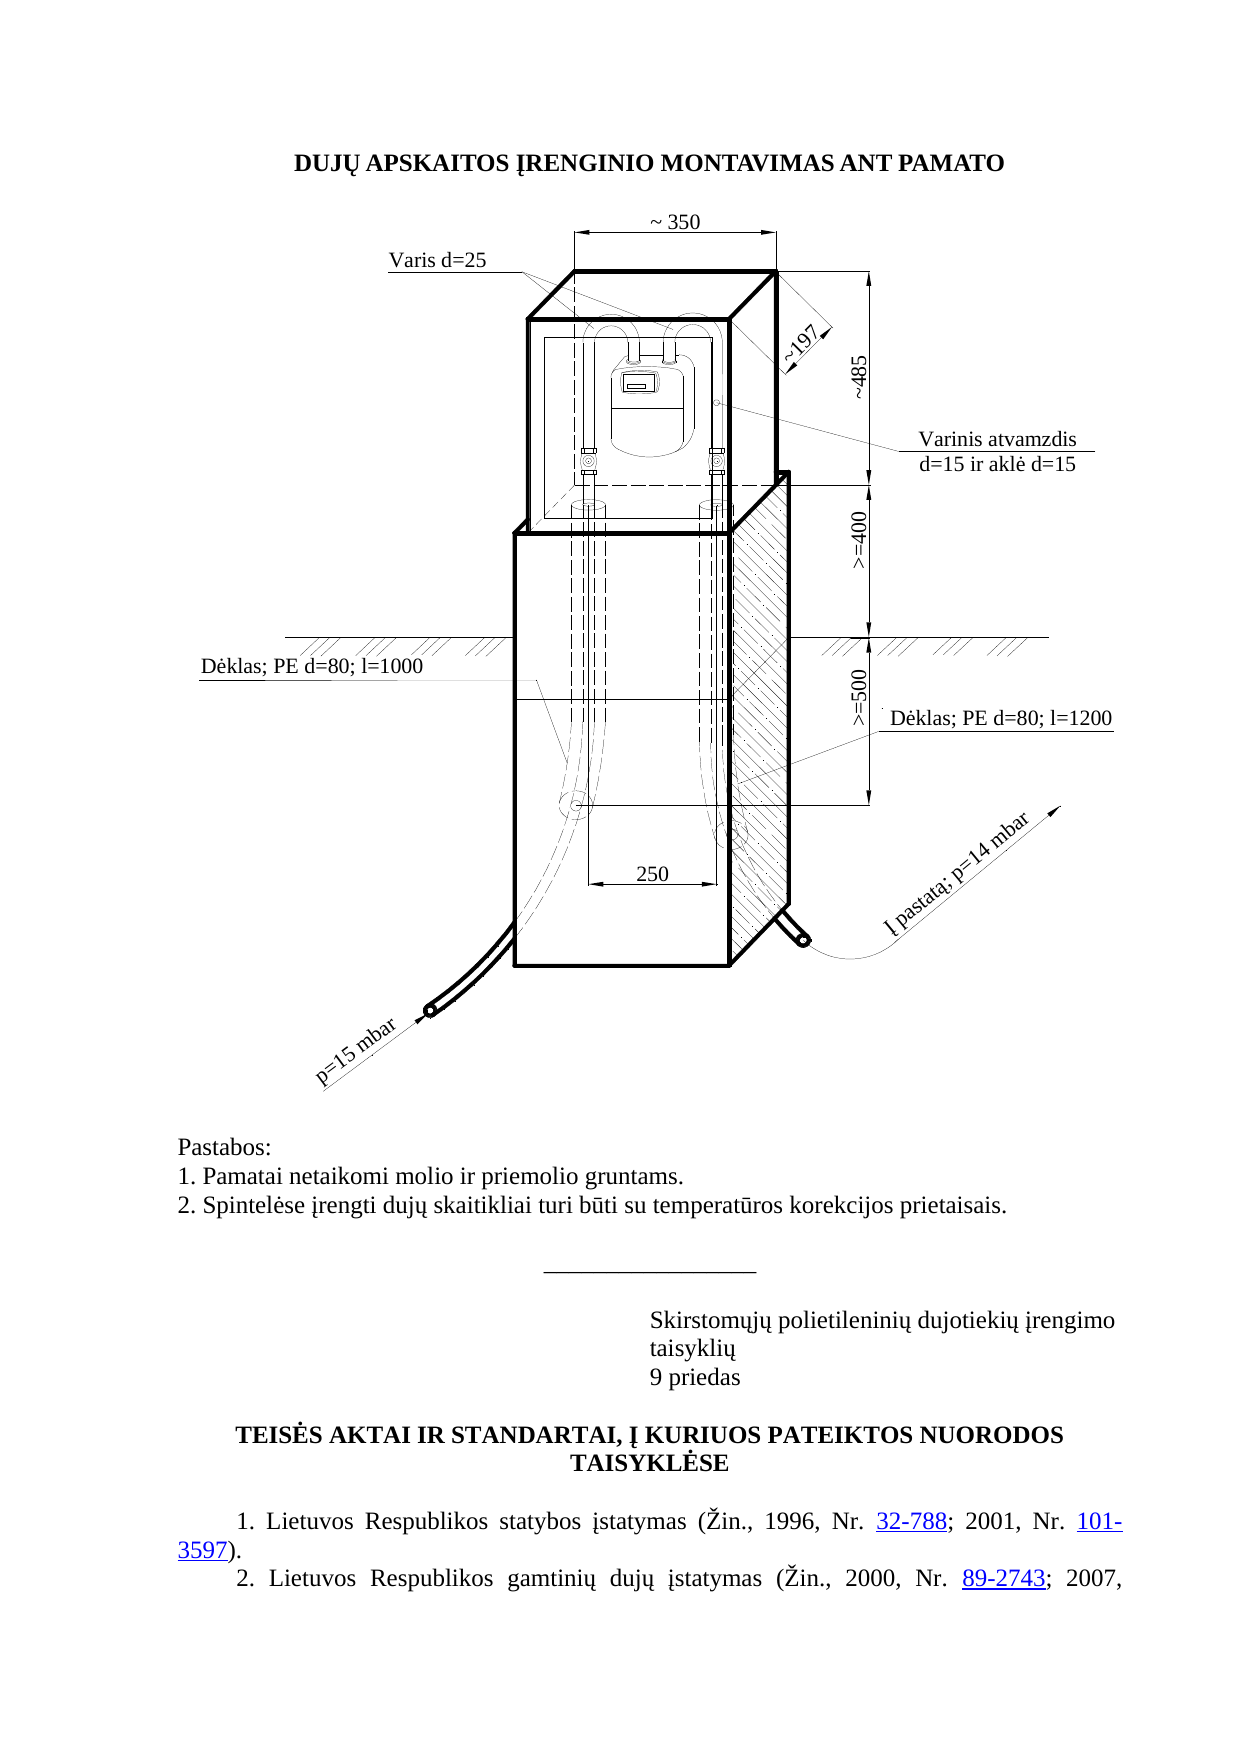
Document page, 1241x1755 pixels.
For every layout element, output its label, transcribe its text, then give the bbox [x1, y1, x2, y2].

text 1. Lietuvos Respublikos statybos įstatymas (Žin., 1996, Nr. 32-788; 2001, Nr. 101-3597). [177, 1506, 1122, 1563]
text 2. Lietuvos Respublikos gamtinių dujų įstatymas (Žin., 2000, Nr. 89-2743; 2007, [177, 1563, 1122, 1592]
text Dujų apskaitos įrenginio montavimas ant pamato [177, 148, 1122, 176]
text Pastabos: [177, 1132, 1122, 1161]
text _________________ [177, 1247, 1122, 1276]
text Skirstomųjų polietileninių dujotiekių įrengimo taisyklių [649, 1305, 1122, 1362]
text 1. Pamatai netaikomi molio ir priemolio gruntams. [177, 1161, 1122, 1190]
text 9 priedas [649, 1362, 1122, 1391]
text 2. Spintelėse įrengti dujų skaitikliai turi būti su temperatūros korekcijos prietaisais. [177, 1190, 1122, 1218]
text Teisės aktai ir STANDARTAI, į kuriuos pateiktos nuorodos taisyklėse [177, 1420, 1122, 1477]
